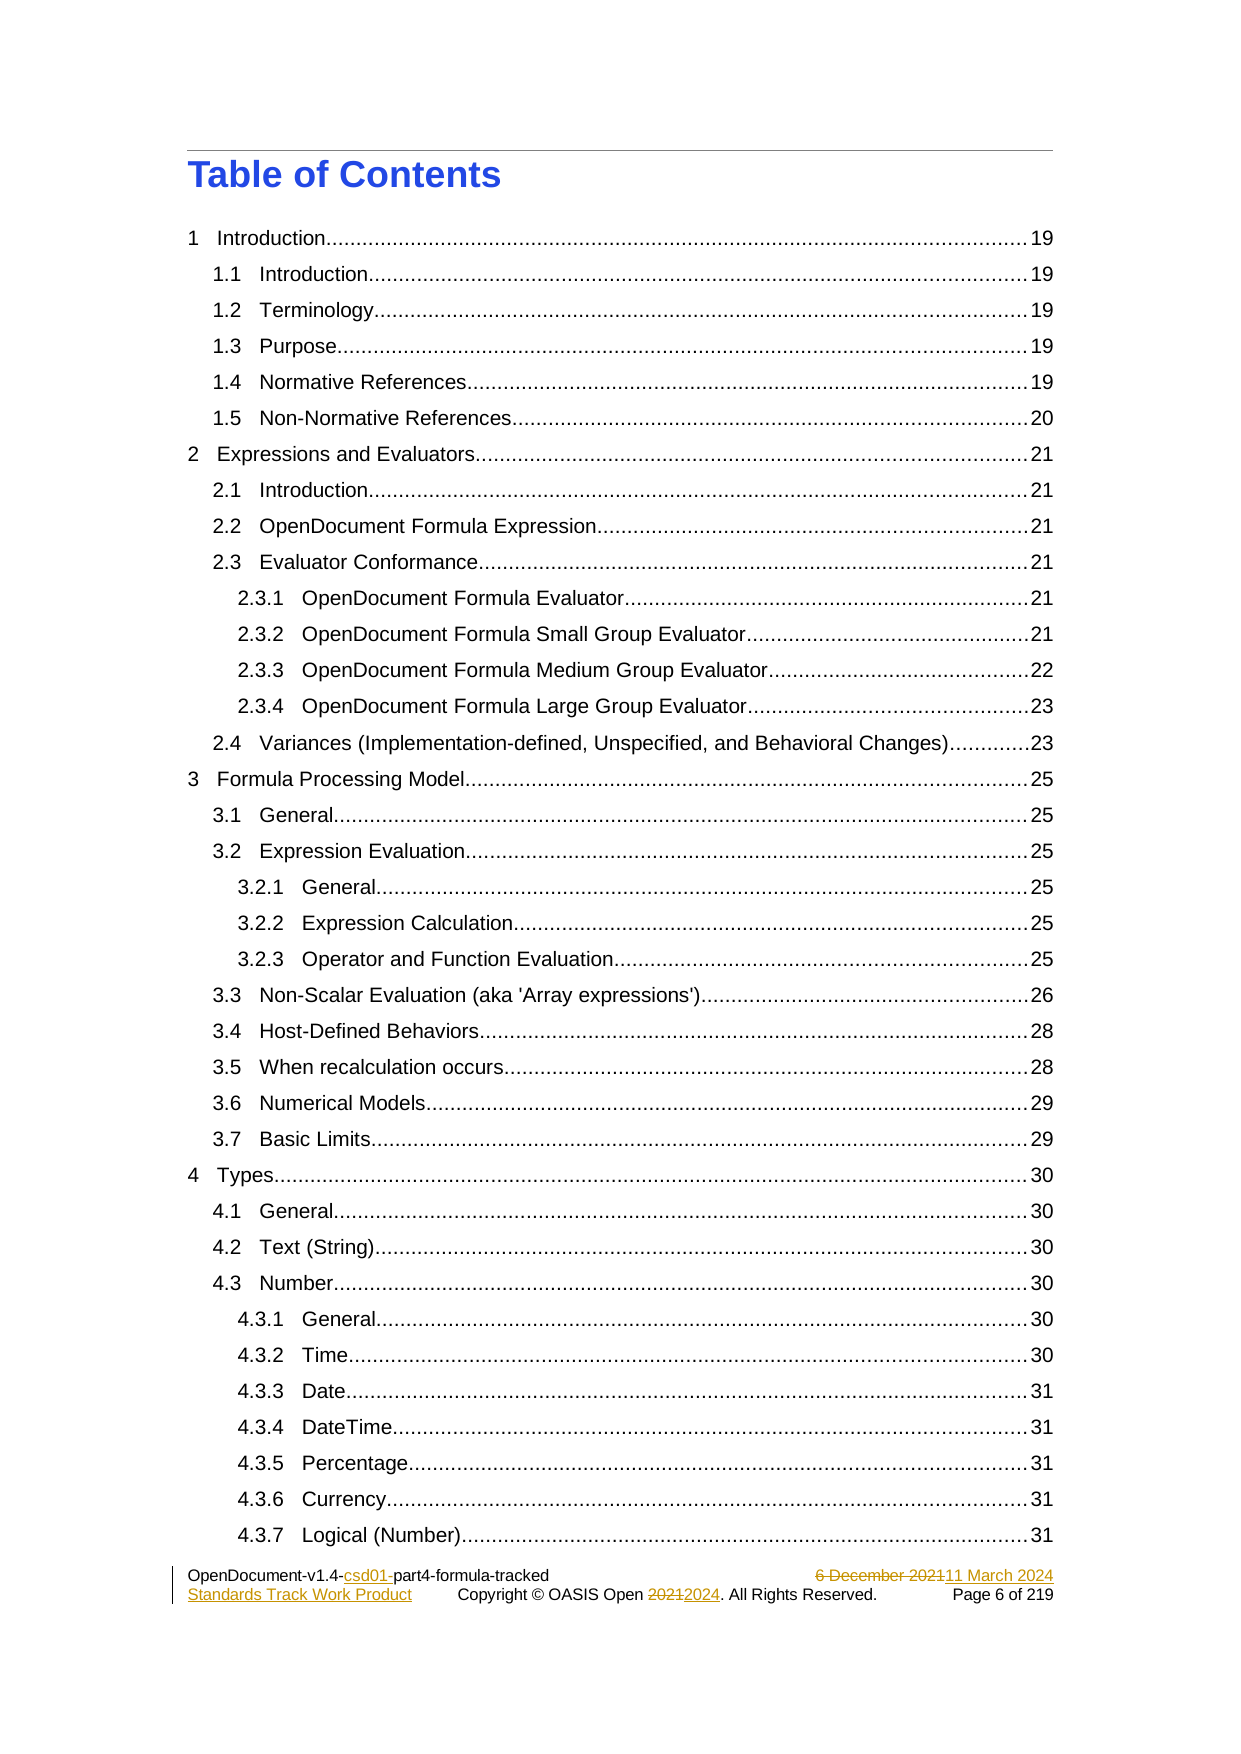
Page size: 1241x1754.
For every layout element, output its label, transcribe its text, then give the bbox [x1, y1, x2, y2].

subtitle Table of Contents [187, 151, 1053, 195]
text 4.3 Number 30 [212, 1272, 1053, 1295]
text 2.1 Introduction 21 [212, 479, 1053, 502]
text 1.5 Non-Normative References 20 [212, 407, 1053, 430]
text 4.3.2 Time 30 [237, 1344, 1053, 1367]
text 2.3 Evaluator Conformance 21 [212, 551, 1053, 574]
text 2 Expressions and Evaluators 21 [187, 443, 1053, 466]
text 3.6 Numerical Models 29 [212, 1091, 1053, 1115]
text 3.4 Host-Defined Behaviors 28 [212, 1019, 1053, 1043]
text 3.3 Non-Scalar Evaluation (aka 'Array expressions') 26 [212, 983, 1053, 1007]
text 3 Formula Processing Model 25 [187, 767, 1053, 791]
text 2.2 OpenDocument Formula Expression 21 [212, 515, 1053, 538]
text 4.3.3 Date 31 [237, 1380, 1053, 1403]
text 3.2.3 Operator and Function Evaluation 25 [237, 947, 1053, 971]
text 4.3.1 General 30 [237, 1308, 1053, 1331]
text 3.5 When recalculation occurs 28 [212, 1055, 1053, 1079]
text 4.3.5 Percentage 31 [237, 1452, 1053, 1475]
text 3.2.1 General 25 [237, 875, 1053, 899]
text 1.4 Normative References 19 [212, 371, 1053, 394]
text 2.3.1 OpenDocument Formula Evaluator 21 [237, 587, 1053, 610]
text 3.7 Basic Limits 29 [212, 1127, 1053, 1151]
text 4.1 General 30 [212, 1199, 1053, 1223]
text 4.3.4 DateTime 31 [237, 1416, 1053, 1439]
text 2.3.4 OpenDocument Formula Large Group Evaluator 23 [237, 695, 1053, 718]
text 1 Introduction 19 [187, 226, 1053, 250]
text 1.3 Purpose 19 [212, 334, 1053, 358]
text 3.1 General 25 [212, 803, 1053, 827]
text 2.3.3 OpenDocument Formula Medium Group Evaluator 22 [237, 659, 1053, 682]
text 3.2.2 Expression Calculation 25 [237, 911, 1053, 935]
text 4 Types 30 [187, 1163, 1053, 1187]
text 1.1 Introduction 19 [212, 262, 1053, 286]
text 4.2 Text (String) 30 [212, 1236, 1053, 1259]
text 2.4 Variances (Implementation-defined, Unspecified, and Behavioral Changes) 23 [212, 731, 1053, 754]
text 1.2 Terminology 19 [212, 298, 1053, 322]
text 4.3.6 Currency 31 [237, 1488, 1053, 1511]
text 4.3.7 Logical (Number) 31 [237, 1524, 1053, 1547]
text 3.2 Expression Evaluation 25 [212, 839, 1053, 863]
text 2.3.2 OpenDocument Formula Small Group Evaluator 21 [237, 623, 1053, 646]
